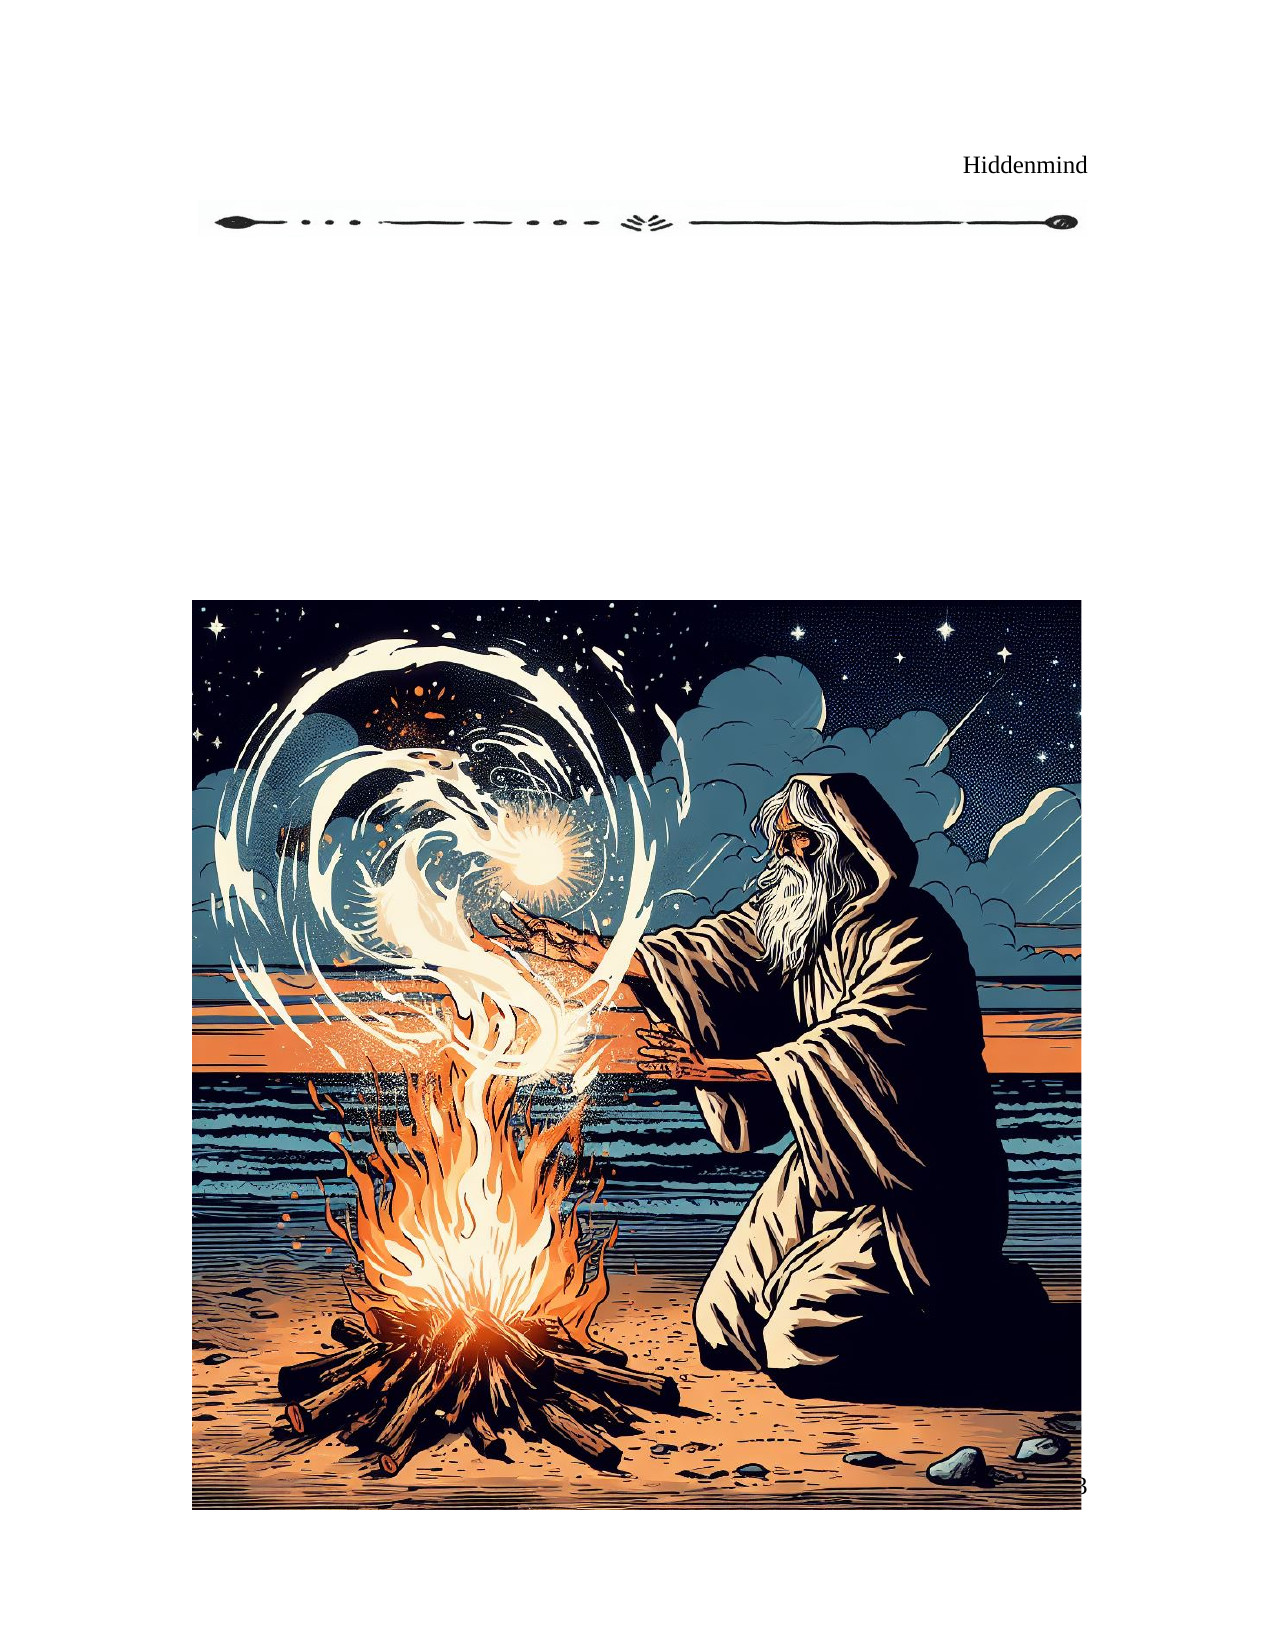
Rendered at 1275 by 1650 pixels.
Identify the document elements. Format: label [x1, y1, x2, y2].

picture [198, 200, 1088, 237]
picture [192, 600, 1082, 1510]
